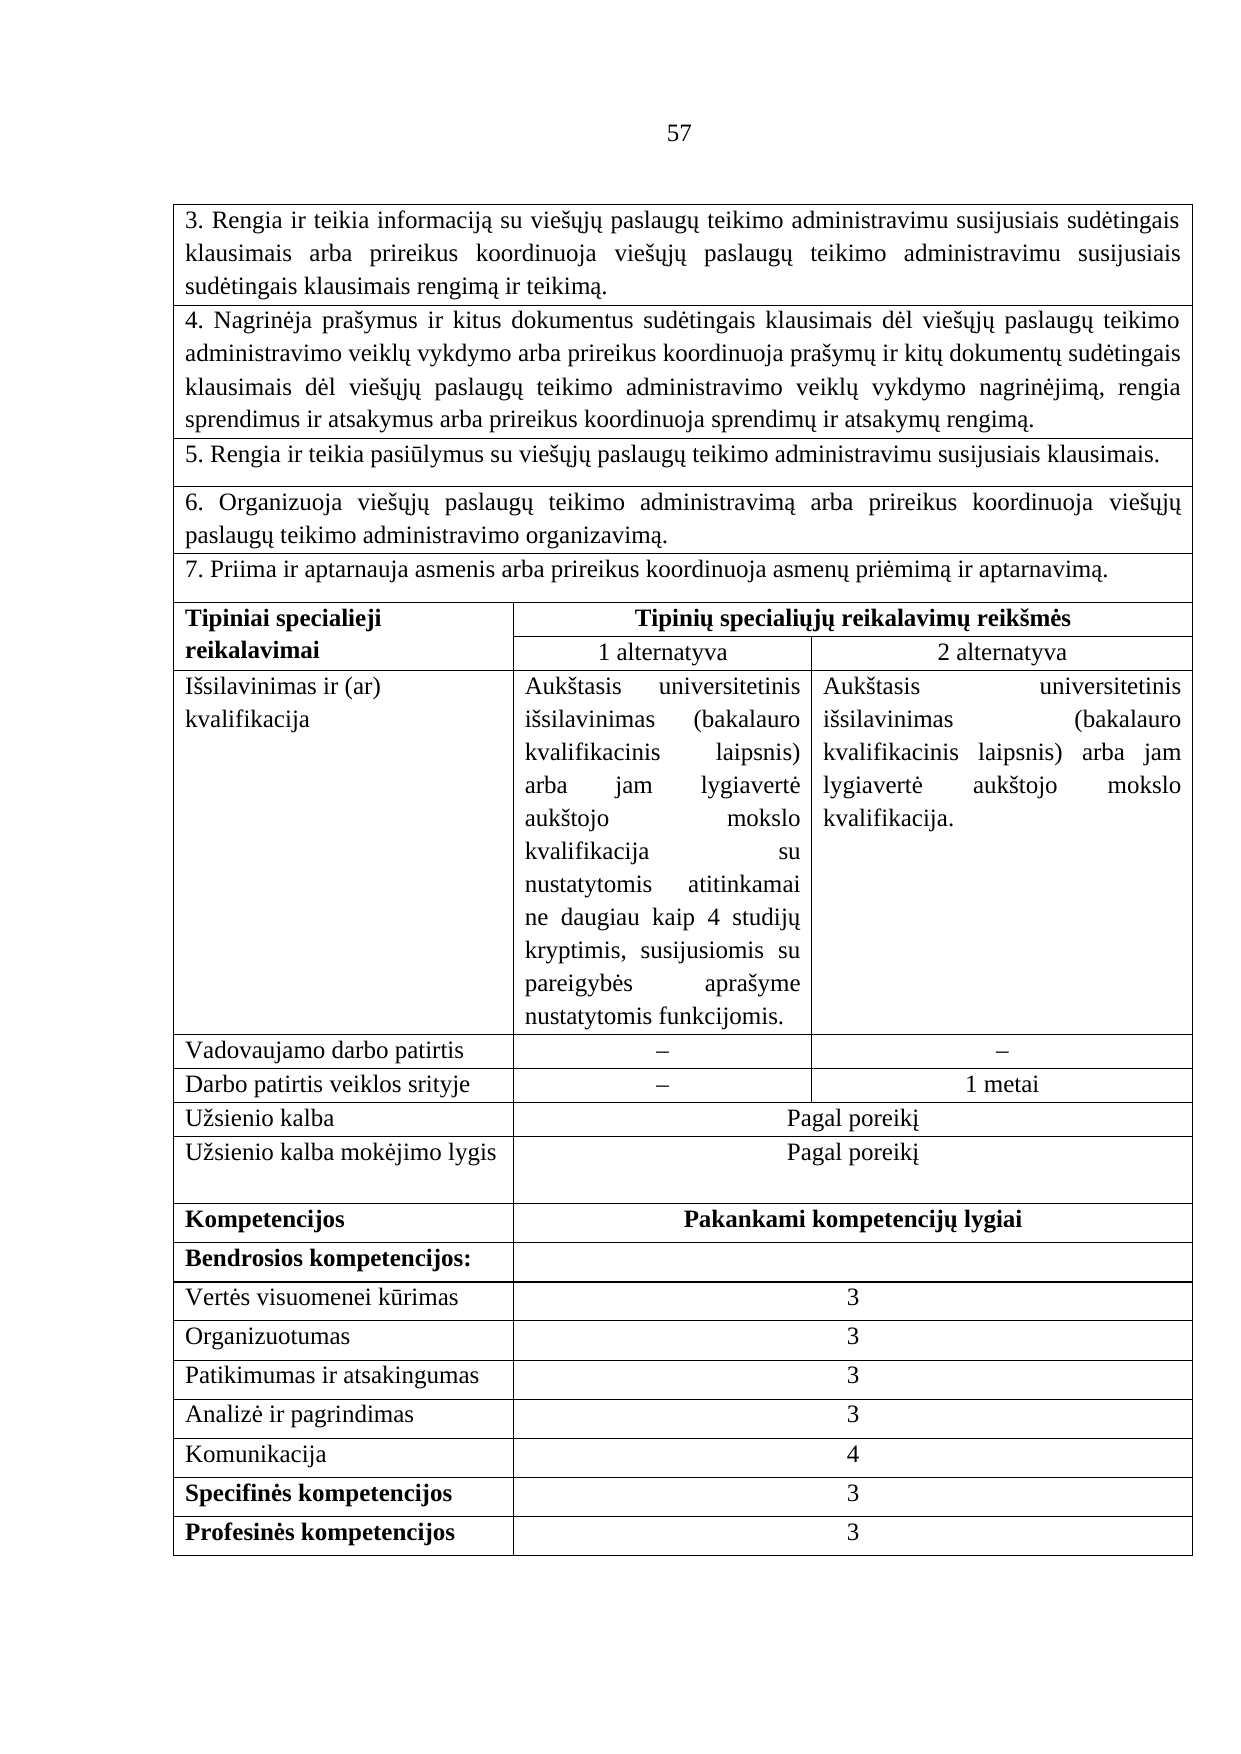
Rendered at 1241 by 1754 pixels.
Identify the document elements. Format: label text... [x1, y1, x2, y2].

table_cell 3 [514, 1400, 1192, 1438]
table_cell – [514, 1069, 811, 1102]
table_cell Vadovaujamo darbo patirtis [174, 1035, 513, 1068]
table_cell 3 [514, 1283, 1192, 1320]
table_cell 5. Rengia ir teikia pasiūlymus su viešųjų paslaugų teikimo administravimu susijusiais klausimais. [174, 439, 1192, 486]
table_cell Pagal poreikį [514, 1137, 1192, 1203]
table_cell 3 [514, 1361, 1192, 1398]
table_cell 2 alternatyva [812, 637, 1192, 670]
table_cell 3 [514, 1321, 1192, 1359]
table_cell Analizė ir pagrindimas [174, 1400, 513, 1438]
table_cell Specifinės kompetencijos [174, 1478, 513, 1516]
table_cell 3 [514, 1517, 1192, 1555]
table_cell 1 metai [812, 1069, 1192, 1102]
table_cell Pakankami kompetencijų lygiai [514, 1204, 1192, 1242]
table_cell Organizuotumas [174, 1321, 513, 1359]
table_cell – [514, 1035, 811, 1068]
table_cell Bendrosios kompetencijos: [174, 1243, 513, 1281]
table_cell Kompetencijos [174, 1204, 513, 1242]
table_cell Komunikacija [174, 1439, 513, 1477]
table_cell Aukštasis universitetinis išsilavinimas (bakalauro kvalifikacinis laipsnis) arba jam lygiavertė aukštojo mokslo kvalifikacija su nustatytomis atitinkamai ne daugiau kaip 4 studijų kryptimis, susijusiomis su pareigybės aprašyme nustatytomis funkcijomis. [514, 671, 811, 1034]
table_cell Išsilavinimas ir (ar) kvalifikacija [174, 671, 513, 1034]
table_cell Tipiniai specialieji reikalavimai [174, 603, 513, 670]
table_cell 3 [514, 1478, 1192, 1516]
table_cell Profesinės kompetencijos [174, 1517, 513, 1555]
table_cell [514, 1243, 1192, 1281]
table_cell Patikimumas ir atsakingumas [174, 1361, 513, 1398]
table_cell Darbo patirtis veiklos srityje [174, 1069, 513, 1102]
table_cell 4 [514, 1439, 1192, 1477]
table_cell Aukštasis universitetinis išsilavinimas (bakalauro kvalifikacinis laipsnis) arba jam lygiavertė aukštojo mokslo kvalifikacija. [812, 671, 1192, 1034]
table_cell 4. Nagrinėja prašymus ir kitus dokumentus sudėtingais klausimais dėl viešųjų paslaugų teikimo administravimo veiklų vykdymo arba prireikus koordinuoja prašymų ir kitų dokumentų sudėtingais klausimais dėl viešųjų paslaugų teikimo administravimo veiklų vykdymo nagrinėjimą, rengia sprendimus ir atsakymus arba prireikus koordinuoja sprendimų ir atsakymų rengimą. [174, 306, 1192, 438]
table_cell Vertės visuomenei kūrimas [174, 1283, 513, 1320]
table_cell Tipinių specialiųjų reikalavimų reikšmės [514, 603, 1192, 636]
table_cell – [812, 1035, 1192, 1068]
table_cell 6. Organizuoja viešųjų paslaugų teikimo administravimą arba prireikus koordinuoja viešųjų paslaugų teikimo administravimo organizavimą. [174, 487, 1192, 553]
table_cell Užsienio kalba [174, 1103, 513, 1136]
table_cell Pagal poreikį [514, 1103, 1192, 1136]
table_cell 7. Priima ir aptarnauja asmenis arba prireikus koordinuoja asmenų priėmimą ir aptarnavimą. [174, 554, 1192, 602]
table_cell 1 alternatyva [514, 637, 811, 670]
table_cell Užsienio kalba mokėjimo lygis [174, 1137, 513, 1203]
table_cell 3. Rengia ir teikia informaciją su viešųjų paslaugų teikimo administravimu susijusiais sudėtingais klausimais arba prireikus koordinuoja viešųjų paslaugų teikimo administravimu susijusiais sudėtingais klausimais rengimą ir teikimą. [174, 205, 1192, 304]
